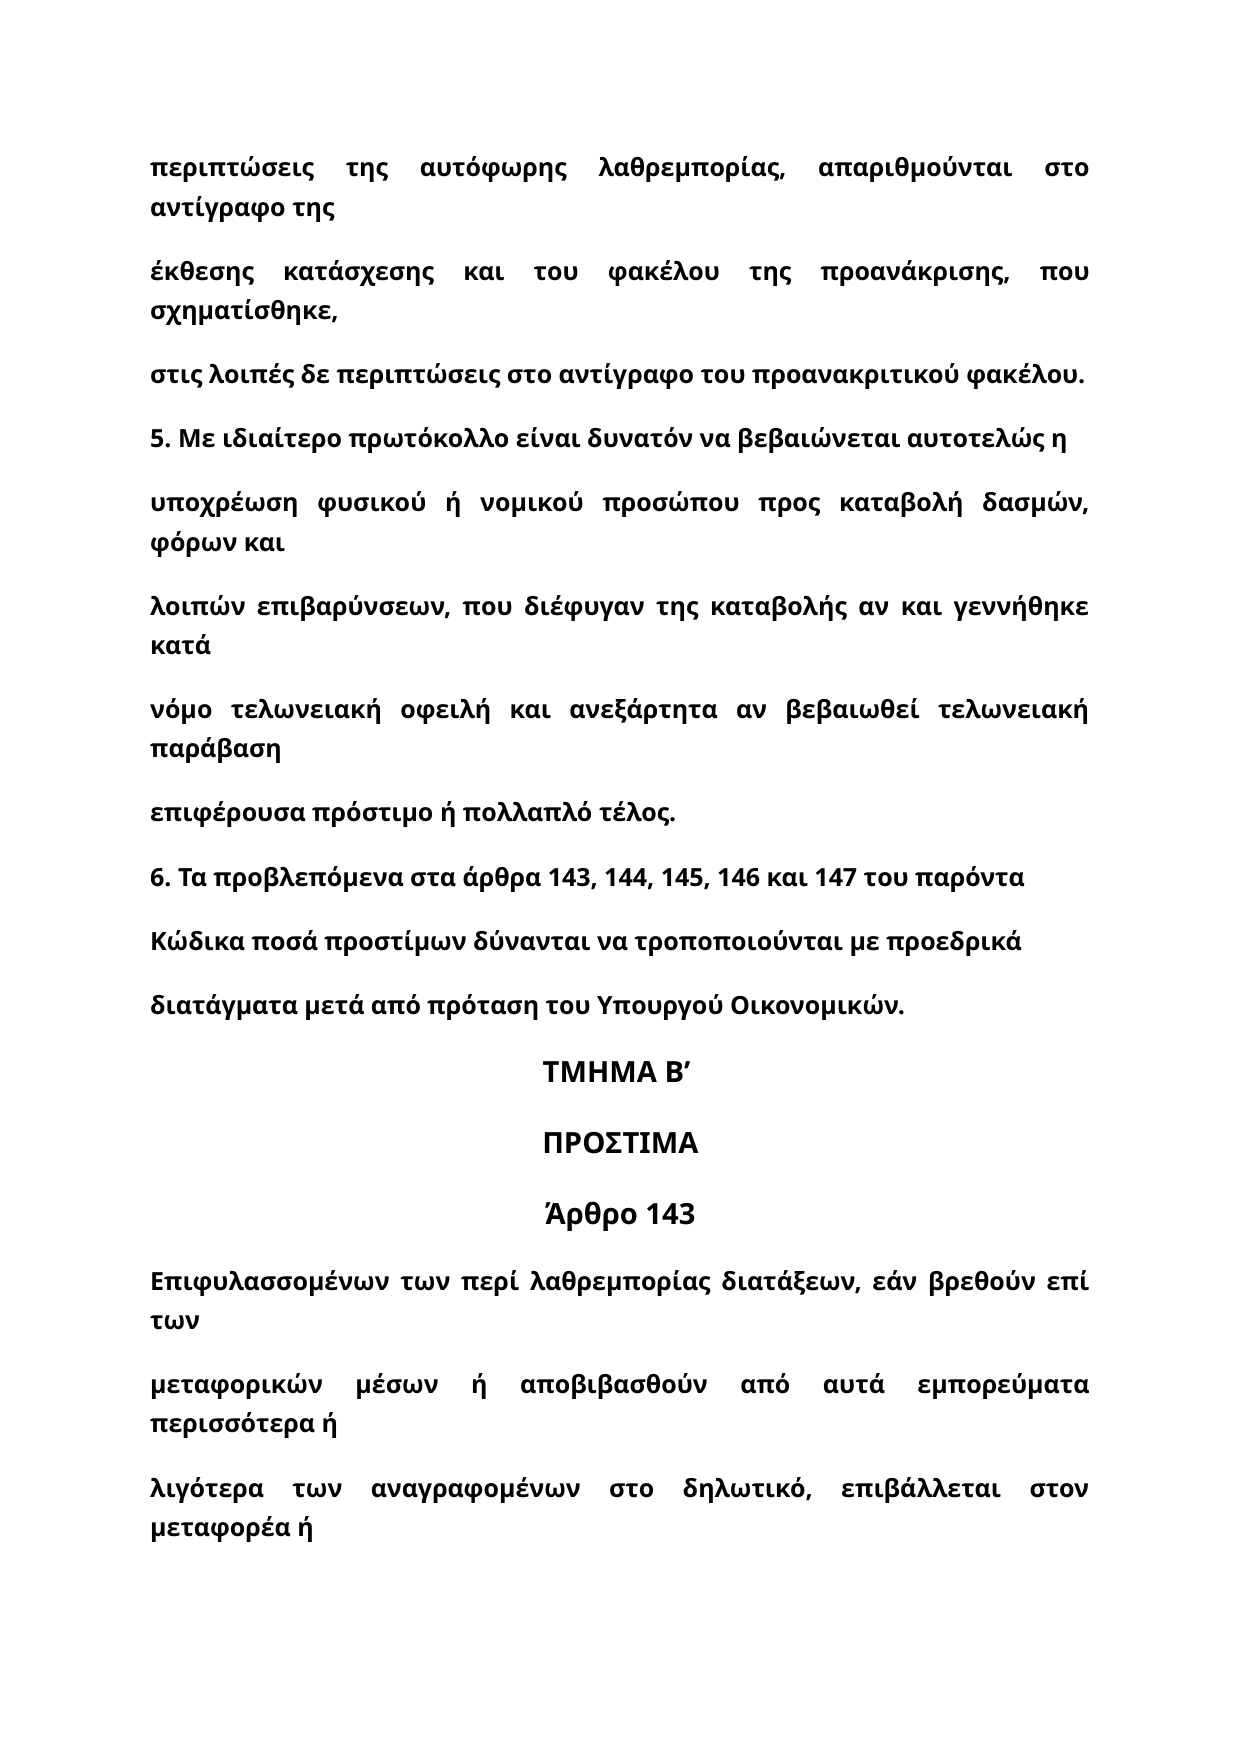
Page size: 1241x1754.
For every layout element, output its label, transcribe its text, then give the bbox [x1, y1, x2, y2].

text λοιπών επιβαρύνσεων, που διέφυγαν της καταβολής αν και γεννήθηκε κατά [150, 588, 1090, 662]
text υποχρέωση φυσικού ή νομικού προσώπου προς καταβολή δασμών, φόρων και [150, 485, 1090, 558]
subtitle Άρθρο 143 [150, 1193, 1090, 1233]
subtitle ΤΜΗΜΑ Β’ [150, 1052, 1090, 1091]
text μεταφορικών μέσων ή αποβιβασθούν από αυτά εμπορεύματα περισσότερα ή [150, 1367, 1090, 1440]
text Κώδικα ποσά προστίμων δύνανται να τροποποιούνται με προεδρικά [150, 923, 1090, 957]
text περιπτώσεις της αυτόφωρης λαθρεμπορίας, απαριθμούνται στο αντίγραφο της [150, 150, 1090, 223]
text έκθεσης κατάσχεσης και του φακέλου της προανάκρισης, που σχηματίσθηκε, [150, 253, 1090, 327]
subtitle ΠΡΟΣΤΙΜΑ [150, 1122, 1090, 1162]
text λιγότερα των αναγραφομένων στο δηλωτικό, επιβάλλεται στον μεταφορέα ή [150, 1470, 1090, 1543]
text Επιφυλασσομένων των περί λαθρεμπορίας διατάξεων, εάν βρεθούν επί των [150, 1263, 1090, 1337]
text επιφέρουσα πρόστιμο ή πολλαπλό τέλος. [150, 795, 1090, 829]
text διατάγματα μετά από πρόταση του Υπουργού Οικονομικών. [150, 987, 1090, 1022]
text νόμο τελωνειακή οφειλή και ανεξάρτητα αν βεβαιωθεί τελωνειακή παράβαση [150, 692, 1090, 765]
text 5. Με ιδιαίτερο πρωτόκολλο είναι δυνατόν να βεβαιώνεται αυτοτελώς η [150, 421, 1090, 455]
text στις λοιπές δε περιπτώσεις στο αντίγραφο του προανακριτικού φακέλου. [150, 357, 1090, 391]
text 6. Τα προβλεπόμενα στα άρθρα 143, 144, 145, 146 και 147 του παρόντα [150, 859, 1090, 893]
